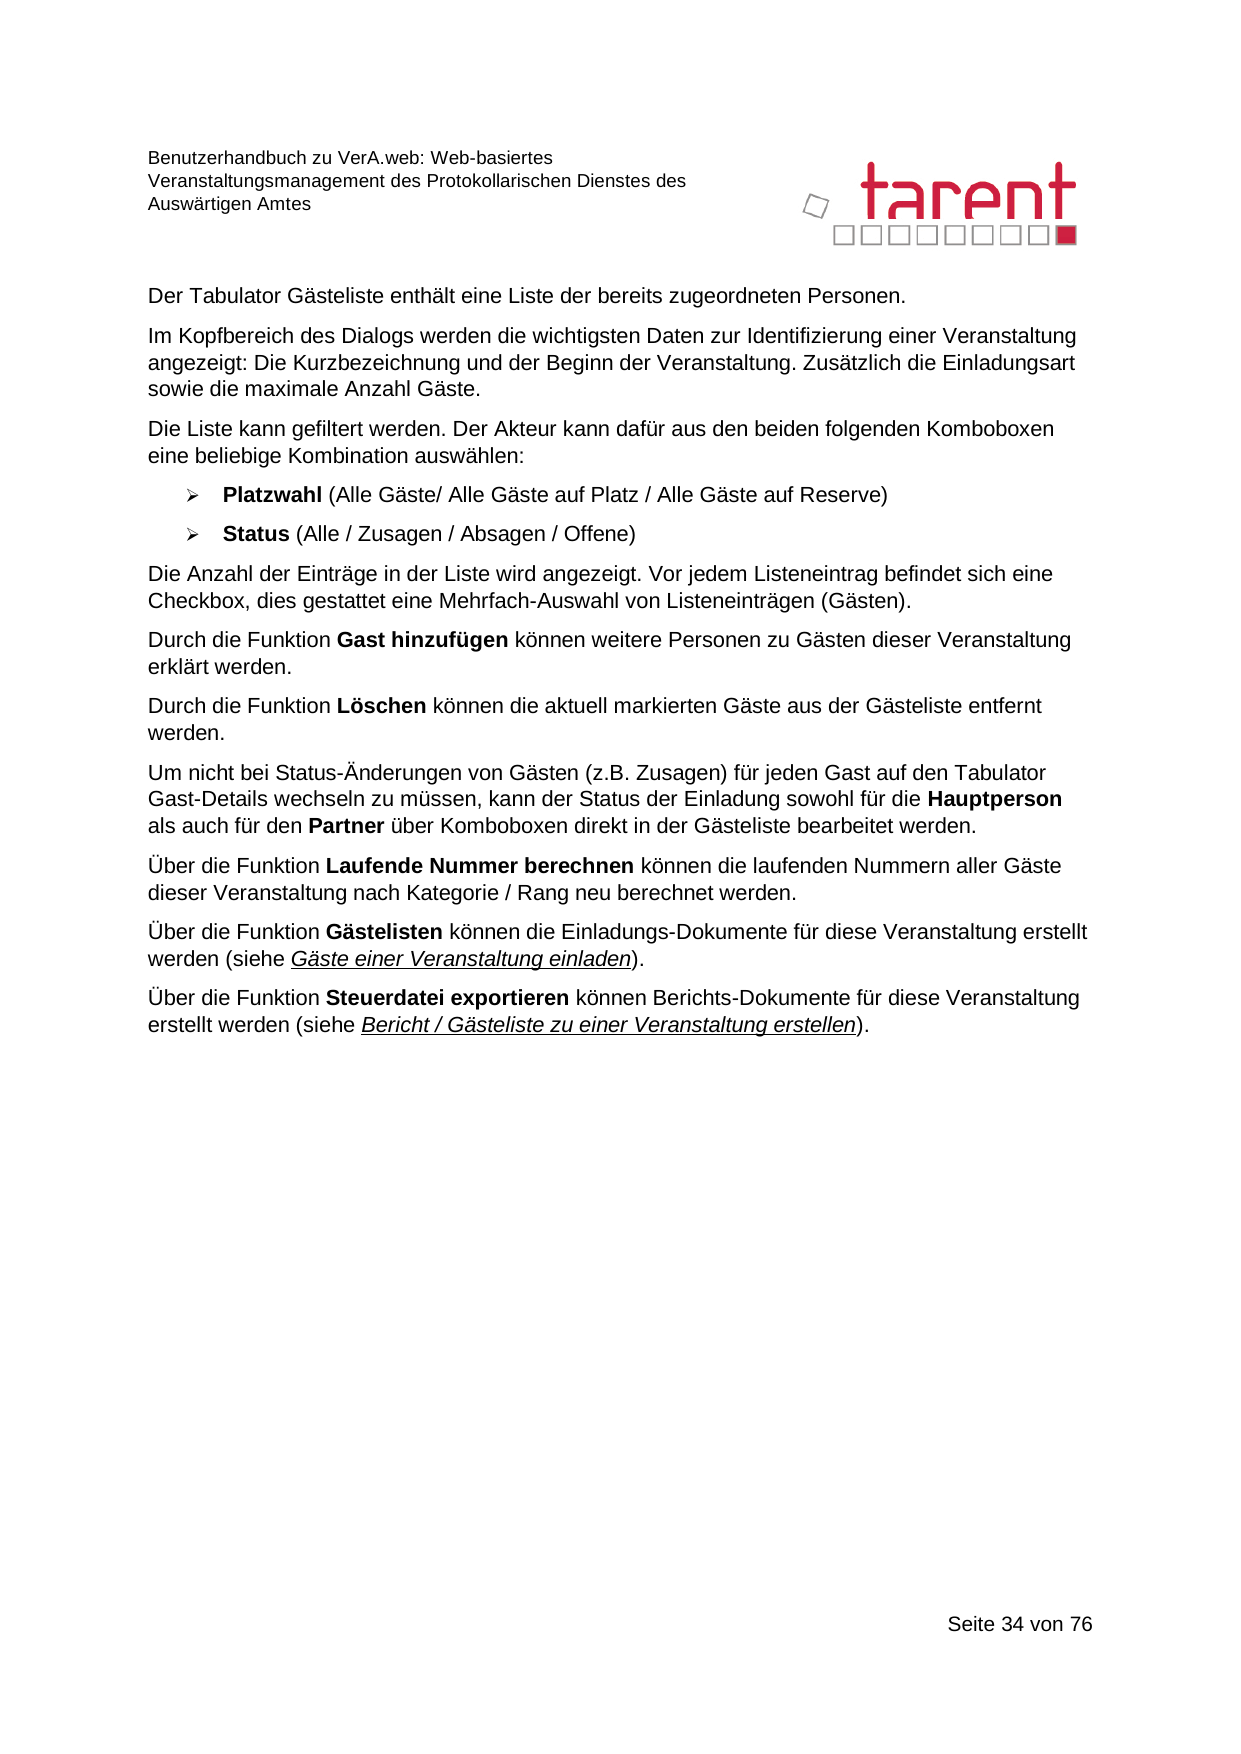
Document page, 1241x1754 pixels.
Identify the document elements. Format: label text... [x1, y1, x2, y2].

list Status (Alle / Zusagen / Absagen / Offene) [185, 522, 1092, 546]
list Platzwahl (Alle Gäste/ Alle Gäste auf Platz / Alle Gäste auf Reserve) [185, 482, 1092, 507]
picture [790, 151, 1091, 255]
text Die Liste kann gefiltert werden. Der Akteur kann dafür aus den beiden folgenden Komboboxen eine beliebige Kombination auswählen: [148, 416, 1092, 468]
text Die Anzahl der Einträge in der Liste wird angezeigt. Vor jedem Listeneintrag befindet sich eine Checkbox, dies gestattet eine Mehrfach-Auswahl von Listeneinträgen (Gästen). [148, 561, 1092, 613]
text Der Tabulator Gästeliste enthält eine Liste der bereits zugeordneten Personen. [148, 284, 1092, 308]
text Um nicht bei Status-Änderungen von Gästen (z.B. Zusagen) für jeden Gast auf den Tabulator Gast-Details wechseln zu müssen, kann der Status der Einladung sowohl für die Hauptperson als auch für den Partner über Komboboxen direkt in der Gästeliste bearbeitet werden. [148, 760, 1092, 838]
text Über die Funktion Laufende Nummer berechnen können die laufenden Nummern aller Gäste dieser Veranstaltung nach Kategorie / Rang neu berechnet werden. [148, 853, 1092, 904]
text Durch die Funktion Löschen können die aktuell markierten Gäste aus der Gästeliste entfernt werden. [148, 694, 1092, 745]
text Über die Funktion Gästelisten können die Einladungs-Dokumente für diese Veranstaltung erstellt werden (siehe Gäste einer Veranstaltung einladen). [148, 919, 1092, 971]
text Über die Funktion Steuerdatei exportieren können Berichts-Dokumente für diese Veranstaltung erstellt werden (siehe Bericht / Gästeliste zu einer Veranstaltung erstellen). [148, 986, 1092, 1037]
text Im Kopfbereich des Dialogs werden die wichtigsten Daten zur Identifizierung einer Veranstaltung angezeigt: Die Kurzbezeichnung und der Beginn der Veranstaltung. Zusätzlich die Einladungsart sowie die maximale Anzahl Gäste. [148, 323, 1092, 401]
text Durch die Funktion Gast hinzufügen können weitere Personen zu Gästen dieser Veranstaltung erklärt werden. [148, 627, 1092, 679]
